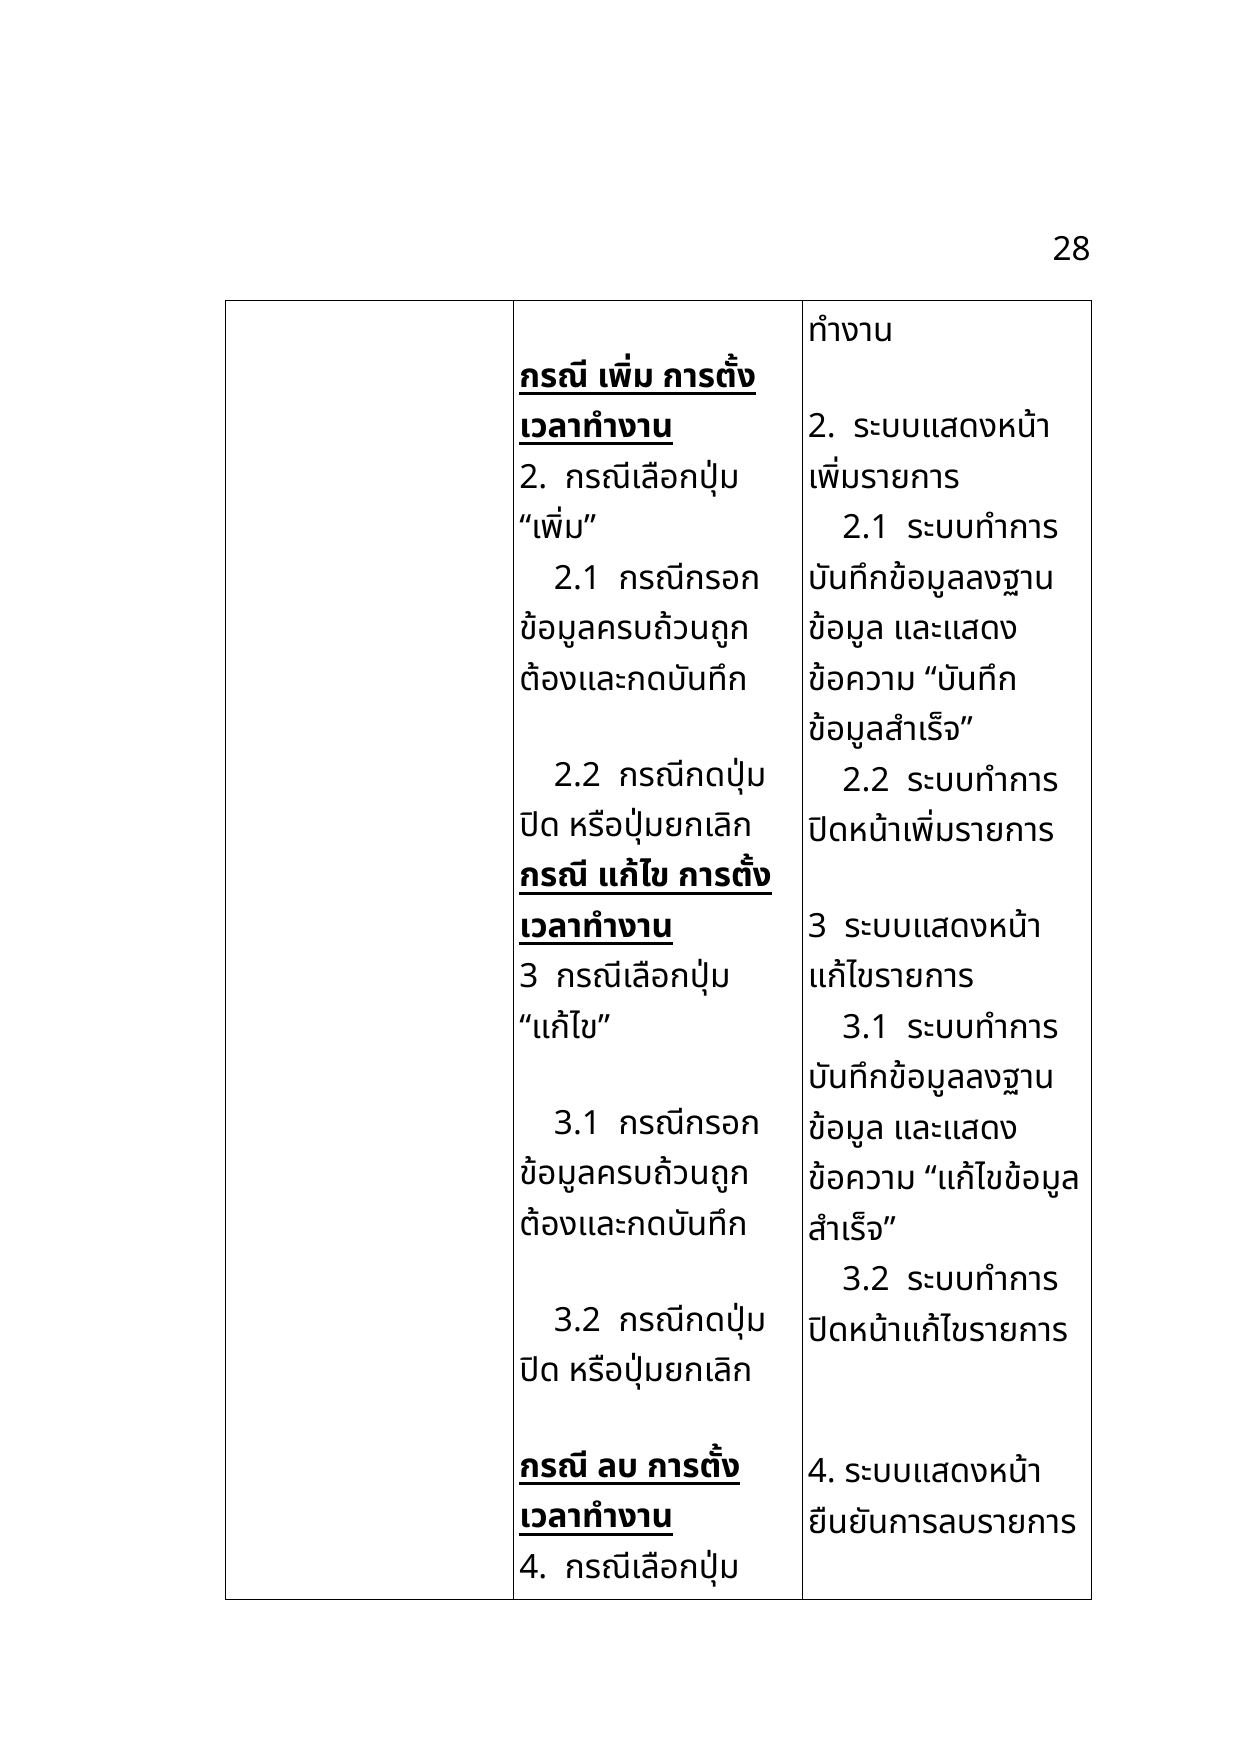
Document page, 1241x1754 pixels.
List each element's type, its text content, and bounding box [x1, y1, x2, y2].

table_cell กรณี เพิ่ม การตั้งเวลาทำงาน 2. กรณีเลือกปุ่ม “เพิ่ม” 2.1 กรณีกรอกข้อมูลครบถ้วนถูกต้องและกดบันทึก 2.2 กรณีกดปุ่มปิด หรือปุ่มยกเลิก กรณี แก้ไข การตั้งเวลาทำงาน 3 กรณีเลือกปุ่ม “แก้ไข” 3.1 กรณีกรอกข้อมูลครบถ้วนถูกต้องและกดบันทึก 3.2 กรณีกดปุ่มปิด หรือปุ่มยกเลิก กรณี ลบ การตั้งเวลาทำงาน 4. กรณีเลือกปุ่ม [514, 301, 802, 1599]
table_cell [226, 301, 513, 1599]
table_cell ทำงาน 2. ระบบแสดงหน้าเพิ่มรายการ 2.1 ระบบทำการบันทึกข้อมูลลงฐานข้อมูล และแสดงข้อความ “บันทึกข้อมูลสำเร็จ” 2.2 ระบบทำการปิดหน้าเพิ่มรายการ 3 ระบบแสดงหน้าแก้ไขรายการ 3.1 ระบบทำการบันทึกข้อมูลลงฐานข้อมูล และแสดงข้อความ “แก้ไขข้อมูลสำเร็จ” 3.2 ระบบทำการปิดหน้าแก้ไขรายการ 4. ระบบแสดงหน้ายืนยันการลบรายการ [803, 301, 1091, 1599]
